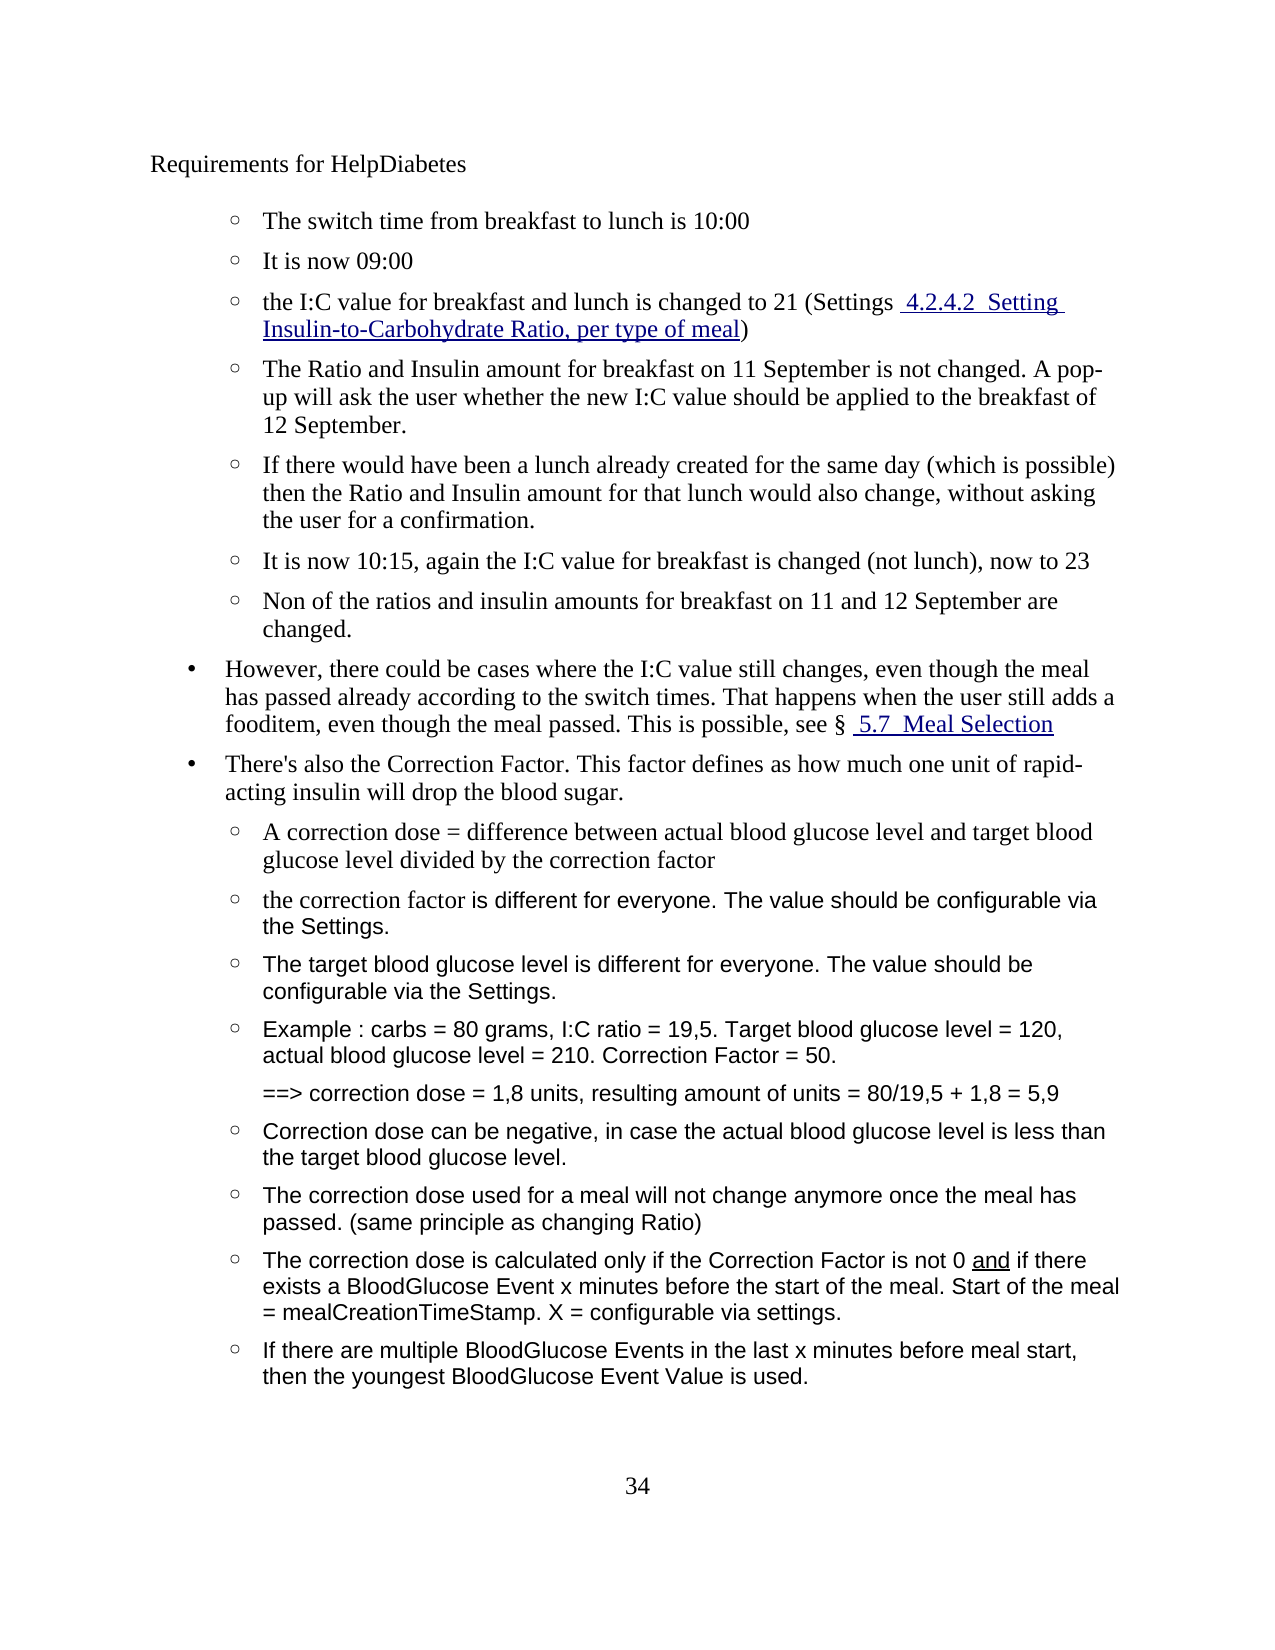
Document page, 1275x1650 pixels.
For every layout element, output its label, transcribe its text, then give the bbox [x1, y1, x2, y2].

list the I:C value for breakfast and lunch is changed to 21 (Settings 4.2.4.2 Setting Insulin-to-Carbohydrate Ratio, per type of meal) [225, 288, 1125, 343]
list It is now 10:15, again the I:C value for breakfast is changed (not lunch), now to 23 [225, 547, 1125, 574]
list There's also the Correction Factor. This factor defines as how much one unit of rapid-acting insulin will drop the blood sugar. [187, 751, 1125, 806]
list If there would have been a lunch already created for the same day (which is possible) then the Ratio and Insulin amount for that lunch would also change, without asking the user for a confirmation. [225, 451, 1125, 534]
list The Ratio and Insulin amount for breakfast on 11 September is not changed. A pop-up will ask the user whether the new I:C value should be applied to the breakfast of 12 September. [225, 356, 1125, 439]
list A correction dose = difference between actual blood glucose level and target blood glucose level divided by the correction factor [225, 818, 1125, 874]
list If there are multiple BloodGlucose Events in the last x minutes before meal start, then the youngest BloodGlucose Event Value is used. [225, 1337, 1125, 1389]
list It is now 09:00 [225, 247, 1125, 275]
list the correction factor is different for everyone. The value should be configurable via the Settings. [225, 886, 1125, 940]
list Non of the ratios and insulin amounts for breakfast on 11 and 12 September are changed. [225, 587, 1125, 642]
list The switch time from breakfast to lunch is 10:00 [225, 207, 1125, 235]
list Example : carbs = 80 grams, I:C ratio = 19,5. Target blood glucose level = 120, actual blood glucose level = 210. Correction Factor = 50. [225, 1016, 1125, 1068]
list ==> correction dose = 1,8 units, resulting amount of units = 80/19,5 + 1,8 = 5,9 [225, 1081, 1125, 1106]
list However, there could be cases where the I:C value still changes, even though the meal has passed already according to the switch times. That happens when the user still adds a fooditem, even though the meal passed. This is possible, see § 5.7 Meal Selection [187, 655, 1125, 738]
list Correction dose can be negative, in case the actual blood glucose level is less than the target blood glucose level. [225, 1119, 1125, 1171]
list The target blood glucose level is different for everyone. The value should be configurable via the Settings. [225, 952, 1125, 1004]
list The correction dose used for a meal will not change anymore once the meal has passed. (same principle as changing Ratio) [225, 1183, 1125, 1235]
list The correction dose is calculated only if the Correction Factor is not 0 and if there exists a BloodGlucose Event x minutes before the start of the meal. Start of the meal = mealCreationTimeStamp. X = configurable via settings. [225, 1247, 1125, 1325]
